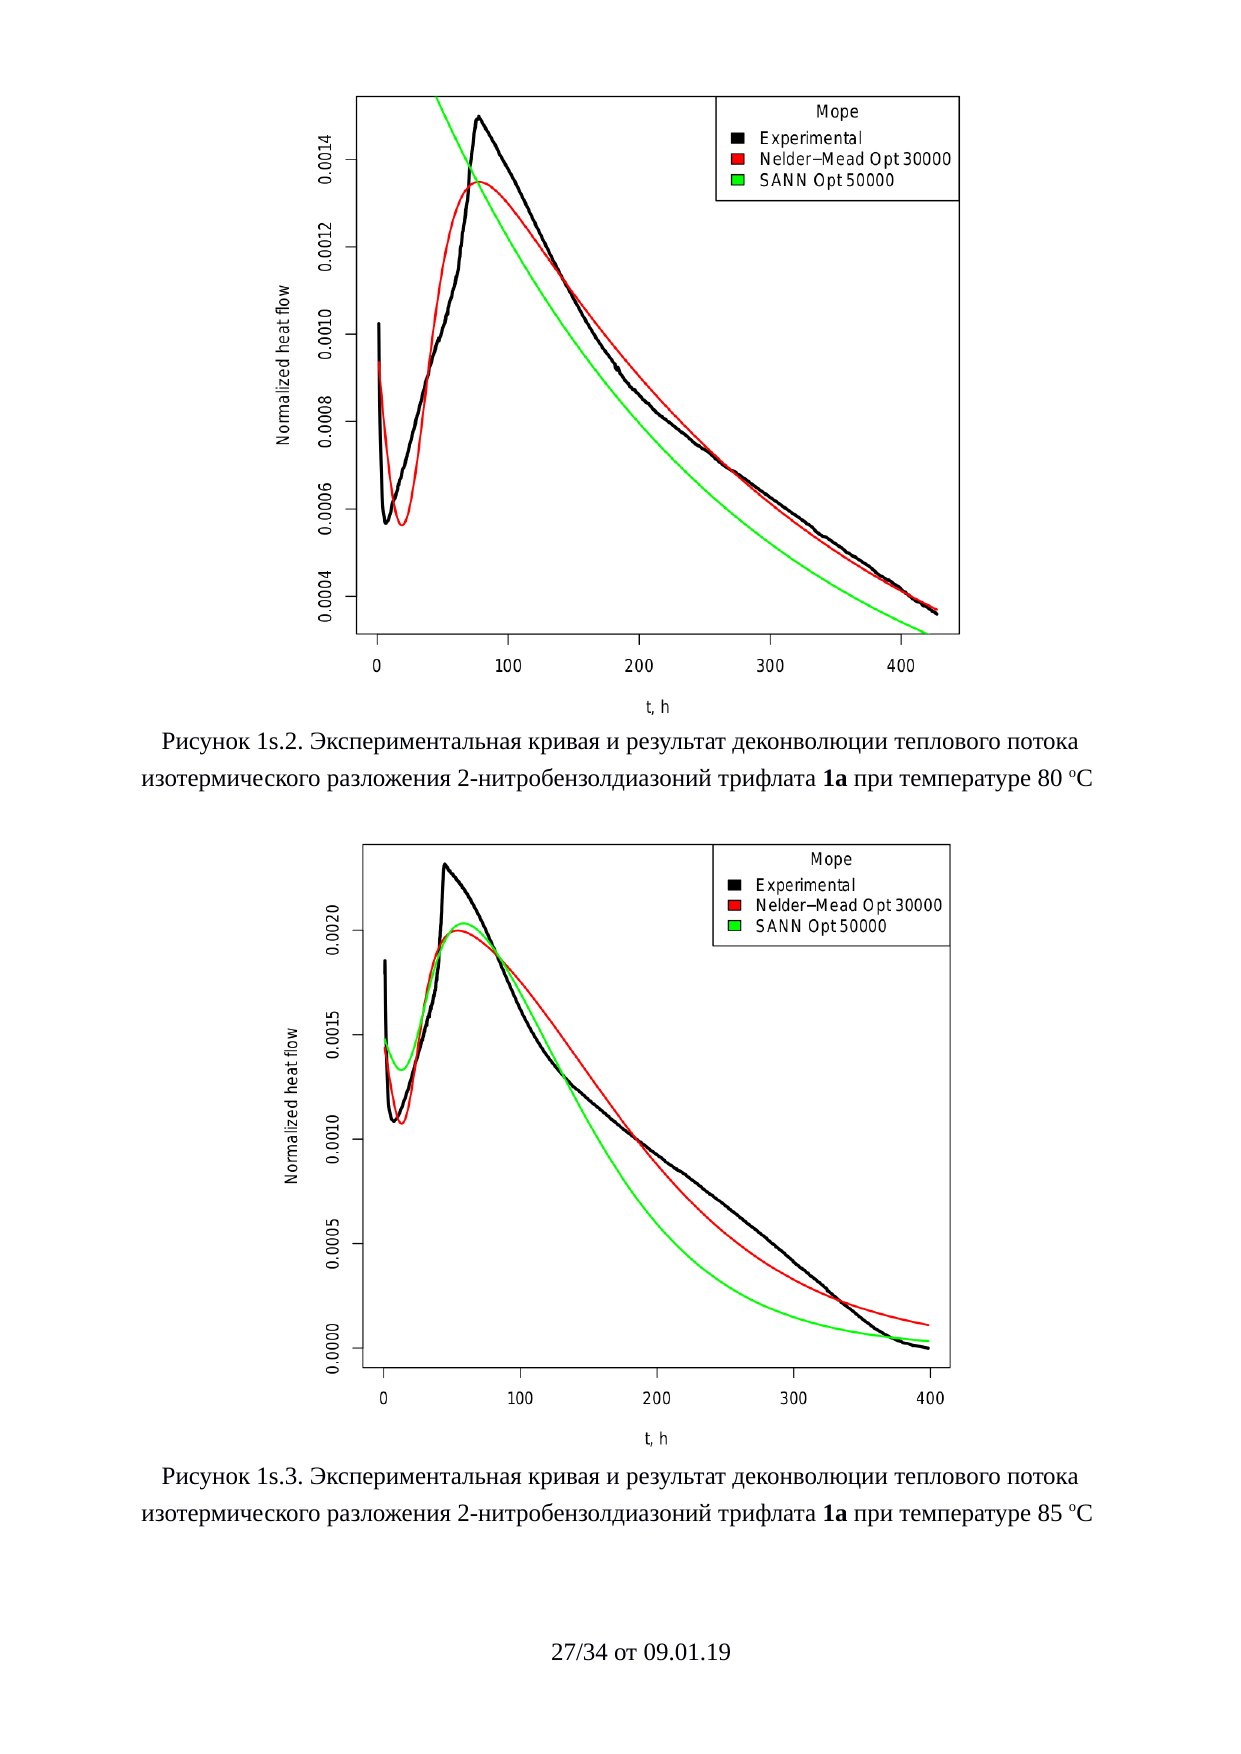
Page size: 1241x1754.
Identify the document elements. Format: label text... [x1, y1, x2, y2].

text Рисунок 1s.3. Экспериментальная кривая и результат деконволюции теплового потока изотермического разложения 2-нитробензолдиазоний трифлата 1a при температуре 85 оС [118, 1461, 1122, 1527]
picture [282, 838, 959, 1453]
text Рисунок 1s.2. Экспериментальная кривая и результат деконволюции теплового потока изотермического разложения 2-нитробензолдиазоний трифлата 1a при температуре 80 оС [118, 726, 1122, 792]
picture [274, 88, 967, 718]
